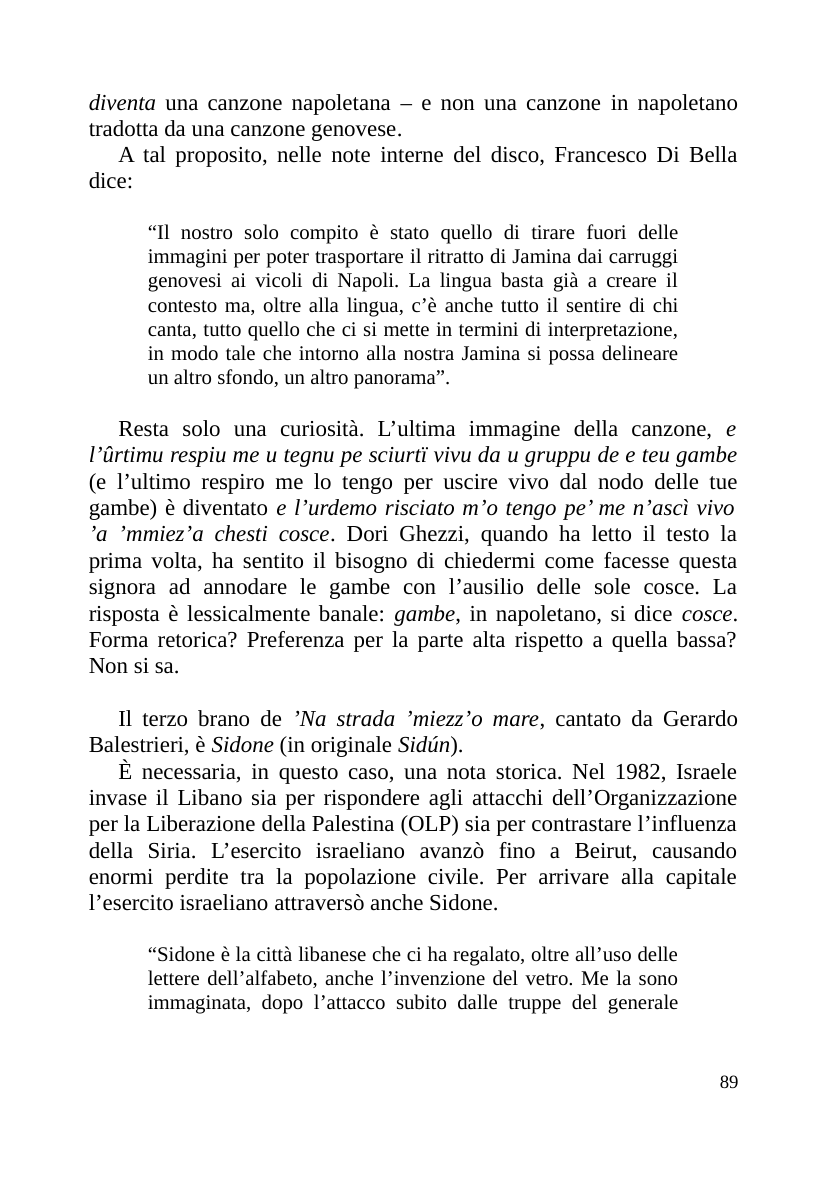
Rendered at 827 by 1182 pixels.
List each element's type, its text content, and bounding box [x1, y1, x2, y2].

text È necessaria, in questo caso, una nota storica. Nel 1982, Israele invase il Libano sia per rispondere agli attacchi dell’Organizzazione per la Liberazione della Palestina (OLP) sia per contrastare l’influenza della Siria. L’esercito israeliano avanzò fino a Beirut, causando enormi perdite tra la popolazione civile. Per arrivare alla capitale l’esercito israeliano attraversò anche Sidone. [88, 758, 738, 916]
text Il terzo brano de ’Na strada ’miezz’o mare, cantato da Gerardo Balestrieri, è Sidone (in originale Sidún). [88, 705, 738, 758]
text “Il nostro solo compito è stato quello di tirare fuori delle immagini per poter trasportare il ritratto di Jamina dai carruggi genovesi ai vicoli di Napoli. La lingua basta già a creare il contesto ma, oltre alla lingua, c’è anche tutto il sentire di chi canta, tutto quello che ci si mette in termini di interpretazione, in modo tale che intorno alla nostra Jamina si possa delineare un altro sfondo, un altro panorama”. [148, 220, 679, 389]
text “Sidone è la città libanese che ci ha regalato, oltre all’uso delle lettere dell’alfabeto, anche l’invenzione del vetro. Me la sono immaginata, dopo l’attacco subito dalle truppe del generale [148, 942, 679, 1014]
text Resta solo una curiosità. L’ultima immagine della canzone, e l’ûrtimu respiu me u tegnu pe sciurtï vivu da u gruppu de e teu gambe (e l’ultimo respiro me lo tengo per uscire vivo dal nodo delle tue gambe) è diventato e l’urdemo risciato m’o tengo pe’ me n’ascì vivo ’a ’mmiez’a chesti cosce. Dori Ghezzi, quando ha letto il testo la prima volta, ha sentito il bisogno di chiedermi come facesse questa signora ad annodare le gambe con l’ausilio delle sole cosce. La risposta è lessicalmente banale: gambe, in napoletano, si dice cosce. Forma retorica? Preferenza per la parte alta rispetto a quella bassa? Non si sa. [88, 415, 738, 679]
text A tal proposito, nelle note interne del disco, Francesco Di Bella dice: [88, 141, 738, 194]
text diventa una canzone napoletana ‒ e non una canzone in napoletano tradotta da una canzone genovese. [88, 88, 738, 141]
